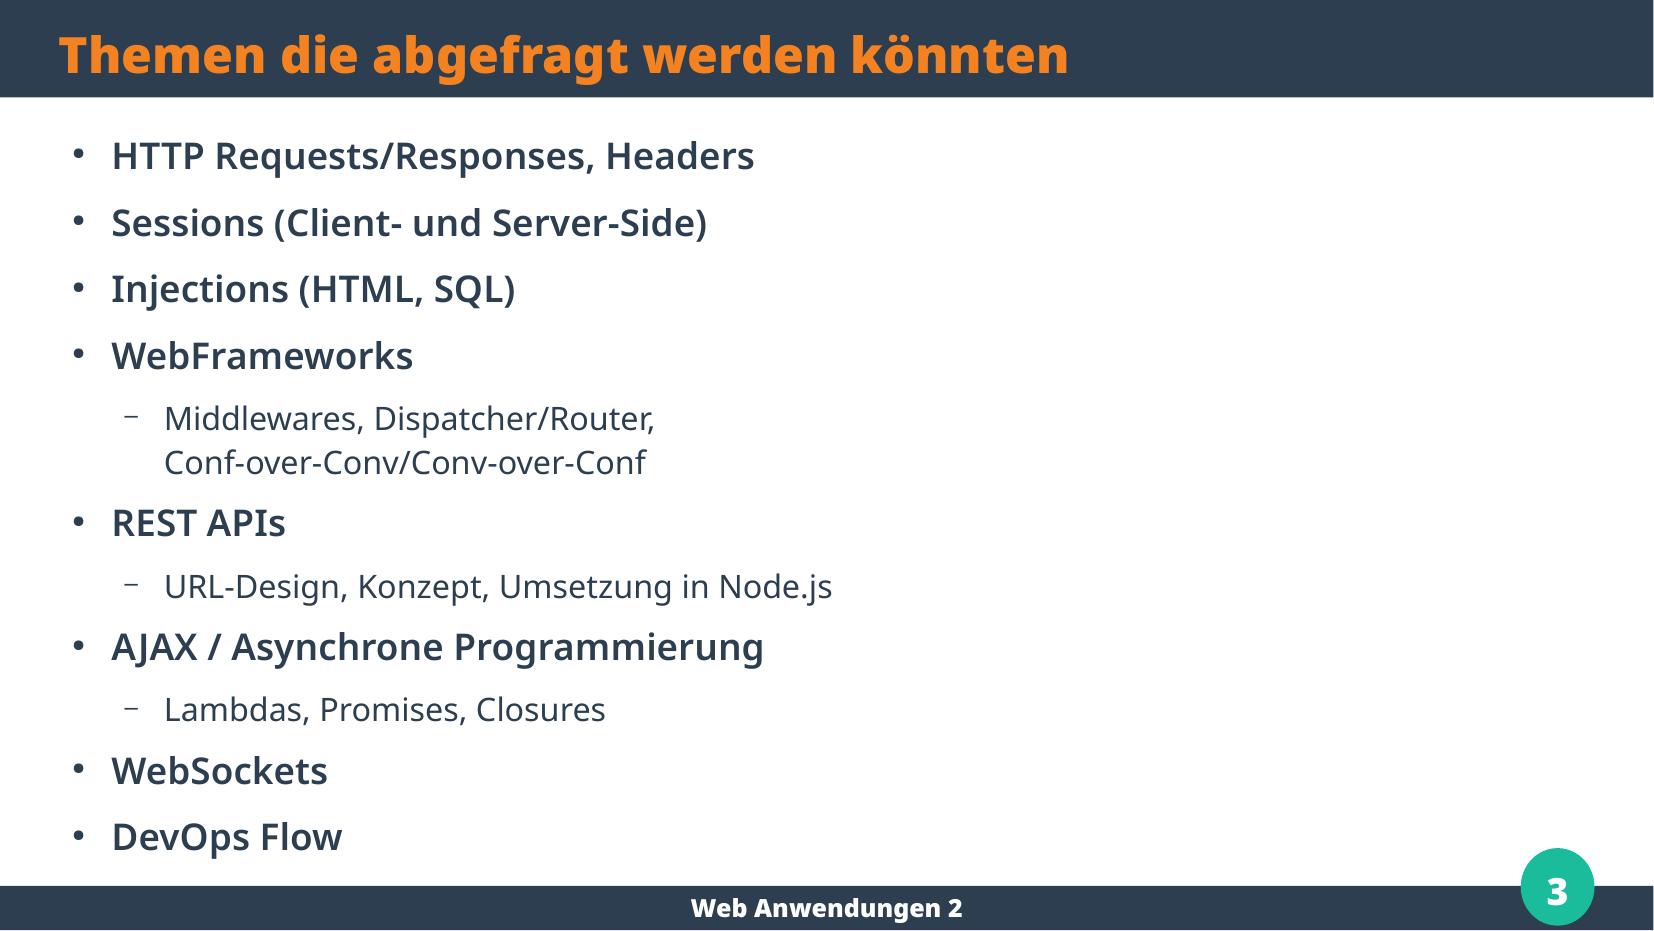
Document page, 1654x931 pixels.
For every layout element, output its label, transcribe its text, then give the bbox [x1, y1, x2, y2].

list HTTP Requests/Responses, Headers Sessions (Client- und Server-Side) Injections (HTML, SQL) WebFrameworks Middlewares, Dispatcher/Router, Conf-over-Conv/Conv-over-Conf REST APIs URL-Design, Konzept, Umsetzung in Node.js AJAX / Asynchrone Programmierung Lambdas, Promises, Closures WebSockets DevOps Flow [59, 129, 1595, 864]
title Themen die abgefragt werden könnten [59, 8, 1595, 89]
